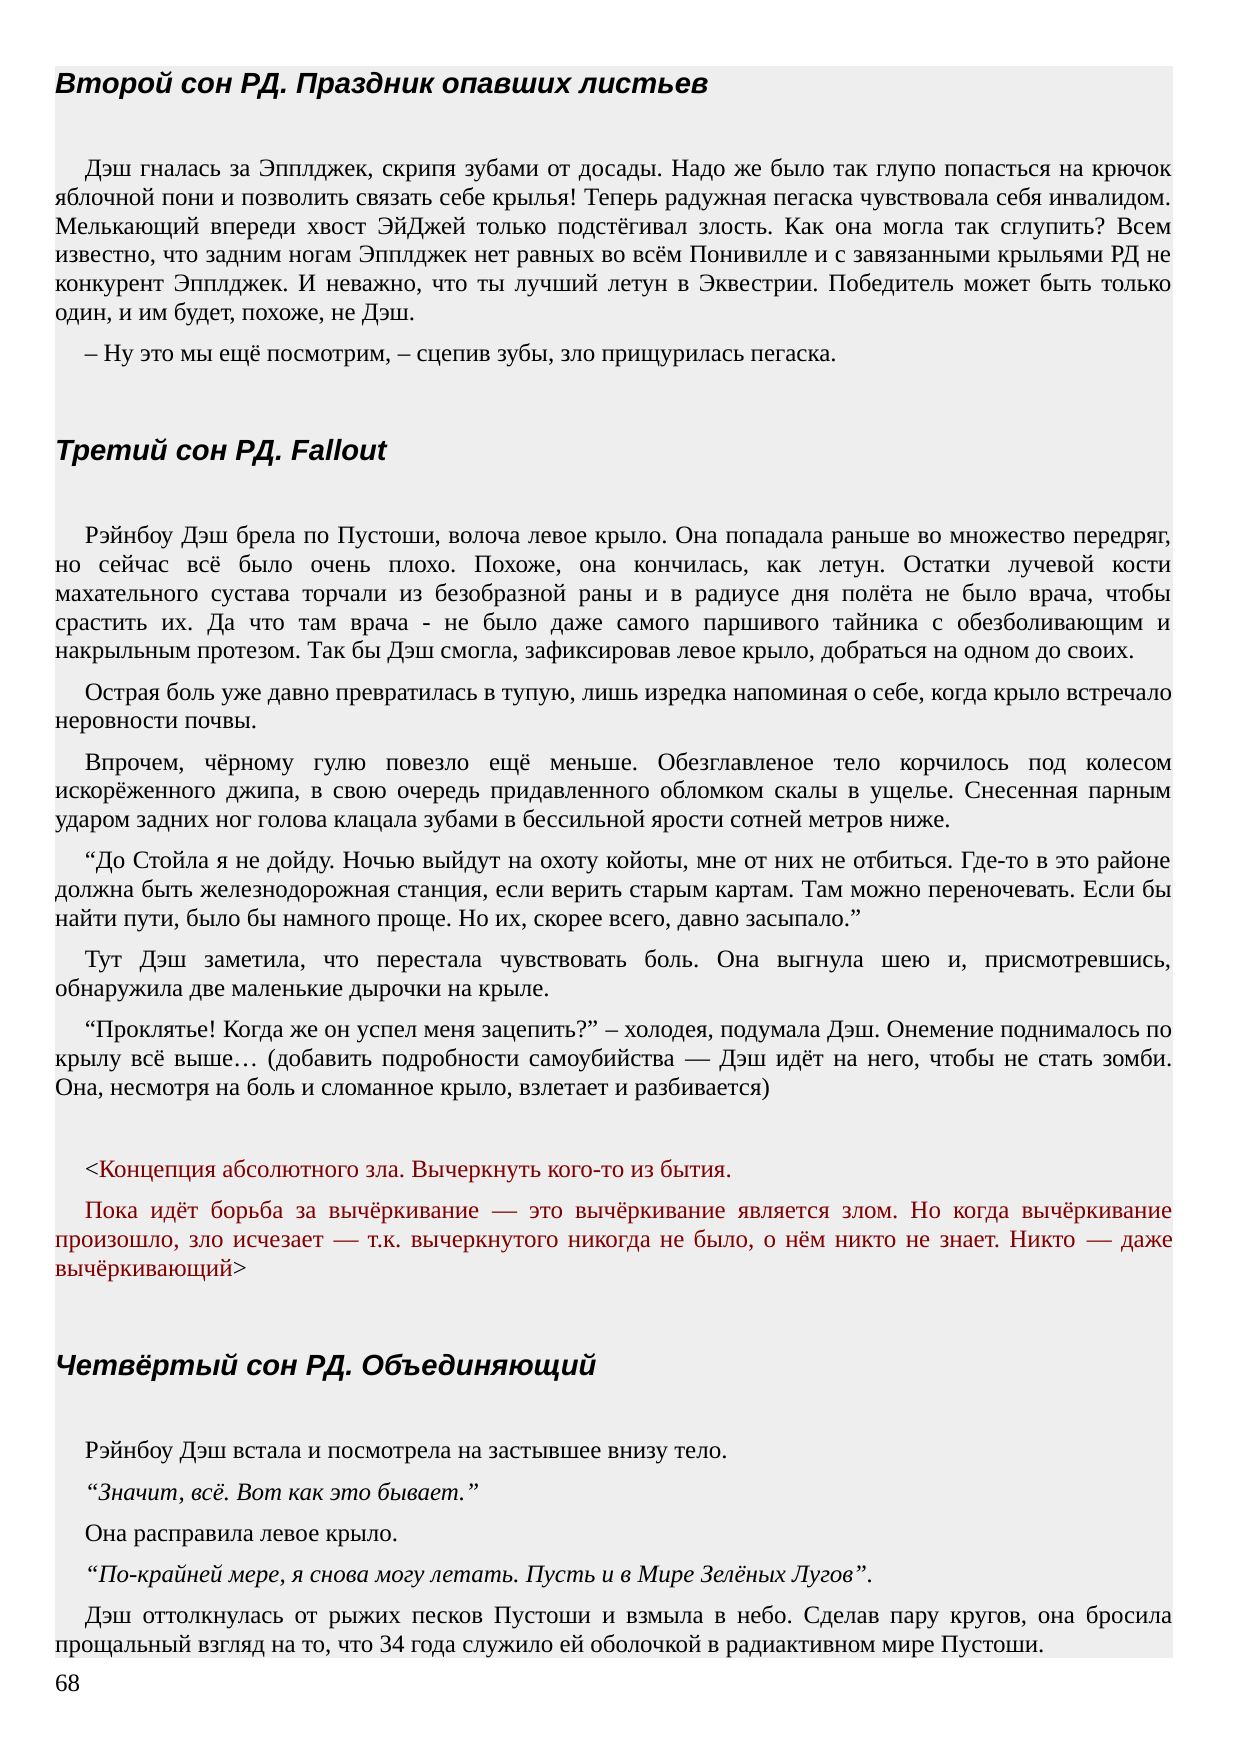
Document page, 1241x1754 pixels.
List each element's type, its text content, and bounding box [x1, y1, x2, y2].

text “До Стойла я не дойду. Ночью выйдут на охоту койоты, мне от них не отбиться. Где-то в это районе должна быть железнодорожная станция, если верить старым картам. Там можно переночевать. Если бы найти пути, было бы намного проще. Но их, скорее всего, давно засыпало.” [55, 846, 1173, 932]
text Пока идёт борьба за вычёркивание — это вычёркивание является злом. Но когда вычёркивание произошло, зло исчезает — т.к. вычеркнутого никогда не было, о нём никто не знает. Никто — даже вычёркивающий> [55, 1196, 1173, 1282]
text Рэйнбоу Дэш брела по Пустоши, волоча левое крыло. Она попадала раньше во множество передряг, но сейчас всё было очень плохо. Похоже, она кончилась, как летун. Остатки лучевой кости махательного сустава торчали из безобразной раны и в радиусе дня полёта не было врача, чтобы срастить их. Да что там врача - не было даже самого паршивого тайника с обезболивающим и накрыльным протезом. Так бы Дэш смогла, зафиксировав левое крыло, добраться на одном до своих. [55, 521, 1173, 664]
text “Значит, всё. Вот как это бывает.” [55, 1477, 1173, 1505]
text Впрочем, чёрному гулю повезло ещё меньше. Обезглавленое тело корчилось под колесом искорёженного джипа, в свою очередь придавленного обломком скалы в ущелье. Снесенная парным ударом задних ног голова клацала зубами в бессильной ярости сотней метров ниже. [55, 747, 1173, 833]
text Дэш гналась за Эпплджек, скрипя зубами от досады. Надо же было так глупо попасться на крючок яблочной пони и позволить связать себе крылья! Теперь радужная пегаска чувствовала себя инвалидом. Мелькающий впереди хвост ЭйДжей только подстёгивал злость. Как она могла так сглупить? Всем известно, что задним ногам Эпплджек нет равных во всём Понивилле и с завязанными крыльями РД не конкурент Эпплджек. И неважно, что ты лучший летун в Эквестрии. Победитель может быть только один, и им будет, похоже, не Дэш. [55, 153, 1173, 326]
text “По-крайней мере, я снова могу летать. Пусть и в Мире Зелёных Лугов”. [55, 1559, 1173, 1588]
text Острая боль уже давно превратилась в тупую, лишь изредка напоминая о себе, когда крыло встречало неровности почвы. [55, 677, 1173, 734]
text “Проклятье! Когда же он успел меня зацепить?” – холодея, подумала Дэш. Онемение поднималось по крылу всё выше… (добавить подробности самоубийства — Дэш идёт на него, чтобы не стать зомби. Она, несмотря на боль и сломанное крыло, взлетает и разбивается) [55, 1014, 1173, 1101]
subtitle Третий сон РД. Fallout [55, 433, 1173, 467]
subtitle Четвёртый сон РД. Объединяющий [55, 1348, 1173, 1382]
text Рэйнбоу Дэш встала и посмотрела на застывшее внизу тело. [55, 1435, 1173, 1464]
text <Концепция абсолютного зла. Вычеркнуть кого-то из бытия. [55, 1154, 1173, 1183]
text Тут Дэш заметила, что перестала чувствовать боль. Она выгнула шею и, присмотревшись, обнаружила две маленькие дырочки на крыле. [55, 944, 1173, 1002]
text – Ну это мы ещё посмотрим, – сцепив зубы, зло прищурилась пегаска. [55, 338, 1173, 367]
text Она расправила левое крыло. [55, 1518, 1173, 1547]
subtitle Второй сон РД. Праздник опавших листьев [55, 66, 1173, 99]
text Дэш оттолкнулась от рыжих песков Пустоши и взмыла в небо. Сделав пару кругов, она бросила прощальный взгляд на то, что 34 года служило ей оболочкой в радиактивном мире Пустоши. [55, 1600, 1173, 1658]
